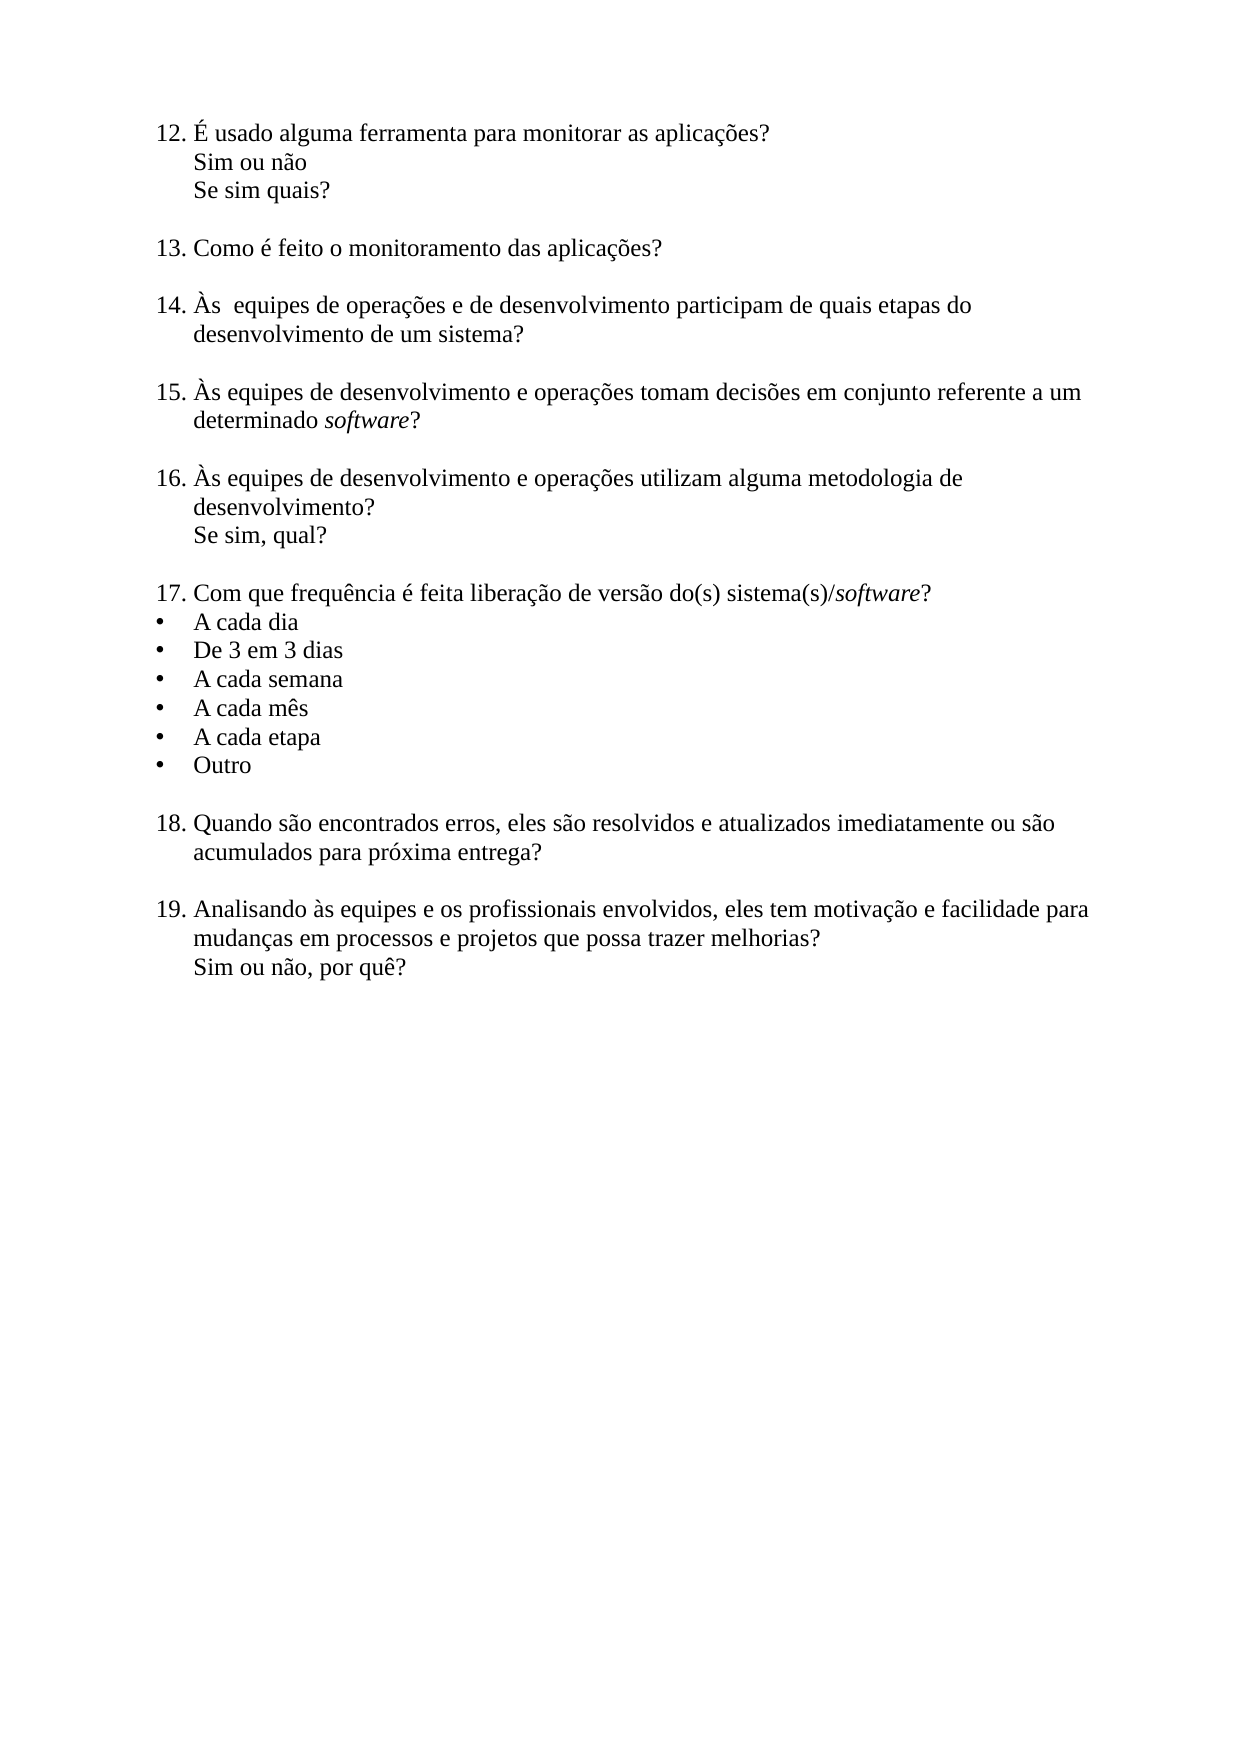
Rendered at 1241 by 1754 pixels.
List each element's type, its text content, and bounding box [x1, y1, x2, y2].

list Analisando às equipes e os profissionais envolvidos, eles tem motivação e facilidade para mudanças em processos e projetos que possa trazer melhorias? [156, 894, 1122, 952]
list Se sim, qual? [156, 521, 1122, 549]
list Se sim quais? [156, 176, 1122, 204]
list Como é feito o monitoramento das aplicações? [156, 233, 1122, 262]
list A cada semana [156, 664, 1122, 693]
list Às equipes de operações e de desenvolvimento participam de quais etapas do desenvolvimento de um sistema? [156, 291, 1122, 348]
list A cada mês [156, 693, 1122, 722]
list Sim ou não [156, 147, 1122, 176]
list Outro [156, 751, 1122, 779]
list De 3 em 3 dias [156, 636, 1122, 664]
list A cada etapa [156, 722, 1122, 751]
list Com que frequência é feita liberação de versão do(s) sistema(s)/software? [156, 578, 1122, 607]
list É usado alguma ferramenta para monitorar as aplicações? [156, 118, 1122, 147]
list A cada dia [156, 607, 1122, 636]
list Quando são encontrados erros, eles são resolvidos e atualizados imediatamente ou são acumulados para próxima entrega? [156, 808, 1122, 866]
list Às equipes de desenvolvimento e operações tomam decisões em conjunto referente a um determinado software? [156, 377, 1122, 434]
list Sim ou não, por quê? [156, 952, 1122, 981]
list Às equipes de desenvolvimento e operações utilizam alguma metodologia de desenvolvimento? [156, 463, 1122, 521]
